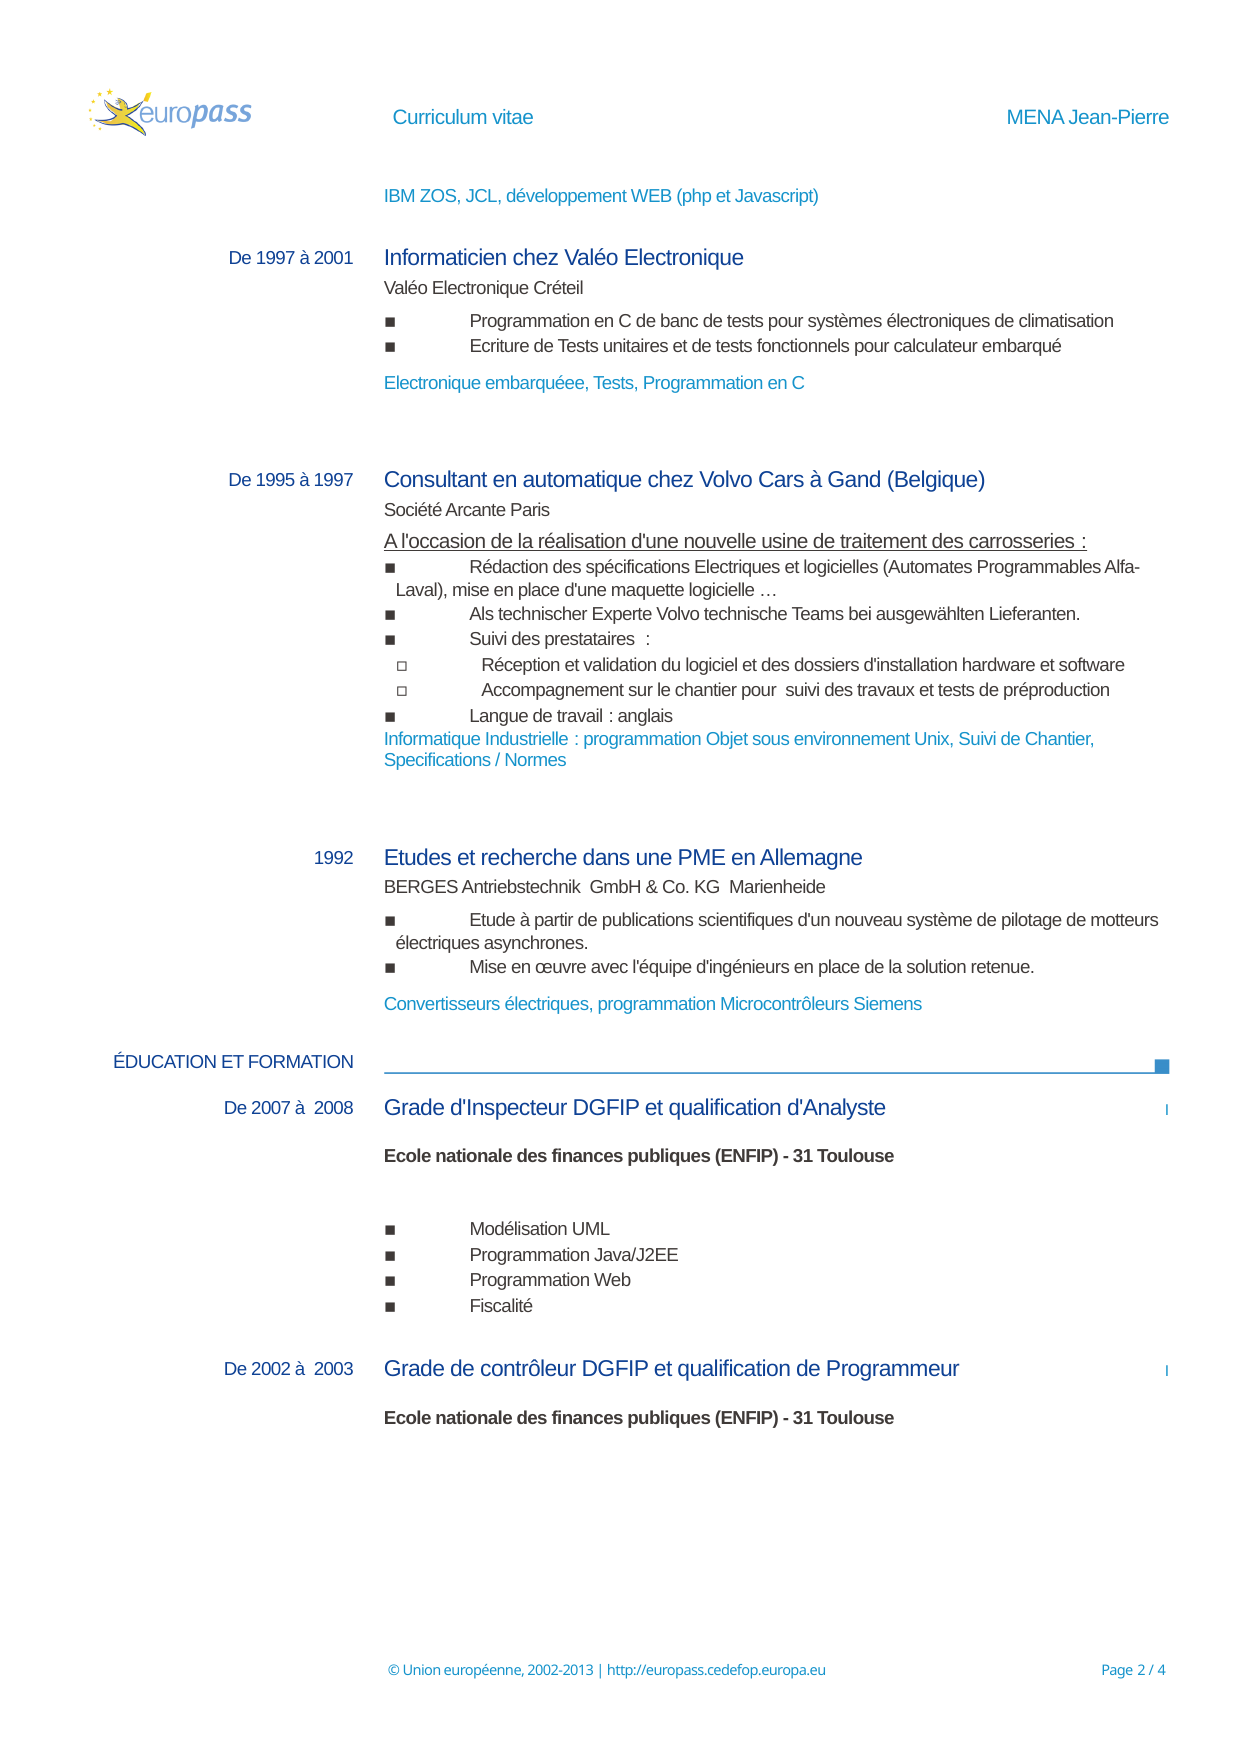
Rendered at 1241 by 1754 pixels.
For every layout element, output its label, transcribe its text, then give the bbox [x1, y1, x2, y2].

table_header ÉDUCATION ET FORMATION [89, 1051, 384, 1074]
table_header 1992 [94, 844, 383, 1014]
table_header I [1033, 1094, 1169, 1120]
table_header Grade de contrôleur DGFIP et qualification de Programmeur [384, 1355, 1033, 1381]
table_cell A l'occasion de la réalisation d'une nouvelle usine de traitement des carrosseries : Rédaction des spécifications Electriques et logicielles (Automates Programmables Alfa-Laval), mise en place d'une maquette logicielle … Als technischer Experte Volvo technische Teams bei ausgewählten Lieferanten. Suivi des prestataires : Réception et validation du logiciel et des dossiers d'installation hardware et software Accompagnement sur le chantier pour suivi des travaux et tests de préproduction Langue de travail : anglais [384, 529, 1169, 728]
table_header De 1997 à 2001 [89, 244, 384, 393]
table_cell [384, 393, 1169, 429]
table_header [94, 171, 383, 207]
table_cell [94, 771, 383, 806]
table_cell Electronique embarquéee, Tests, Programmation en C [384, 358, 1169, 393]
table_cell Ecole nationale des finances publiques (ENFIP) - 31 Toulouse [384, 1120, 1169, 1216]
table_cell Convertisseurs électriques, programmation Microcontrôleurs Siemens [384, 979, 1169, 1014]
picture [88, 88, 252, 136]
table_header De 1995 à 1997 [94, 466, 383, 771]
table_cell [89, 393, 384, 429]
table_header Etudes et recherche dans une PME en Allemagne [384, 844, 1169, 870]
table_header I [1034, 1355, 1169, 1381]
table_header Informaticien chez Valéo Electronique [384, 244, 1169, 271]
table_cell Programmation en C de banc de tests pour systèmes électroniques de climatisation Ecriture de Tests unitaires et de tests fonctionnels pour calculateur embarqué [384, 307, 1169, 358]
table_cell Modélisation UML Programmation Java/J2EE Programmation Web Fiscalité [384, 1216, 1169, 1318]
picture [384, 1059, 1170, 1074]
table_cell Etude à partir de publications scientifiques d'un nouveau système de pilotage de motteurs électriques asynchrones. Mise en œuvre avec l'équipe d'ingénieurs en place de la solution retenue. [384, 906, 1169, 979]
table_header De 2002 à 2003 [89, 1355, 384, 1477]
table_cell Société Arcante Paris [384, 493, 1169, 529]
table_cell IBM ZOS, JCL, développement WEB (php et Javascript) [384, 171, 1169, 207]
table_header De 2007 à 2008 [89, 1094, 384, 1318]
table_cell Ecole nationale des finances publiques (ENFIP) - 31 Toulouse [384, 1381, 1169, 1477]
table_cell Valéo Electronique Créteil [384, 271, 1169, 307]
table_header Consultant en automatique chez Volvo Cars à Gand (Belgique) [384, 466, 1169, 493]
table_header Grade d'Inspecteur DGFIP et qualification d'Analyste [384, 1094, 1033, 1120]
table_cell Informatique Industrielle : programmation Objet sous environnement Unix, Suivi de Chantier, Specifications / Normes [384, 728, 1169, 771]
table_header [384, 1051, 1169, 1059]
table_cell [384, 771, 1169, 806]
table_cell BERGES Antriebstechnik GmbH & Co. KG Marienheide [384, 870, 1169, 906]
